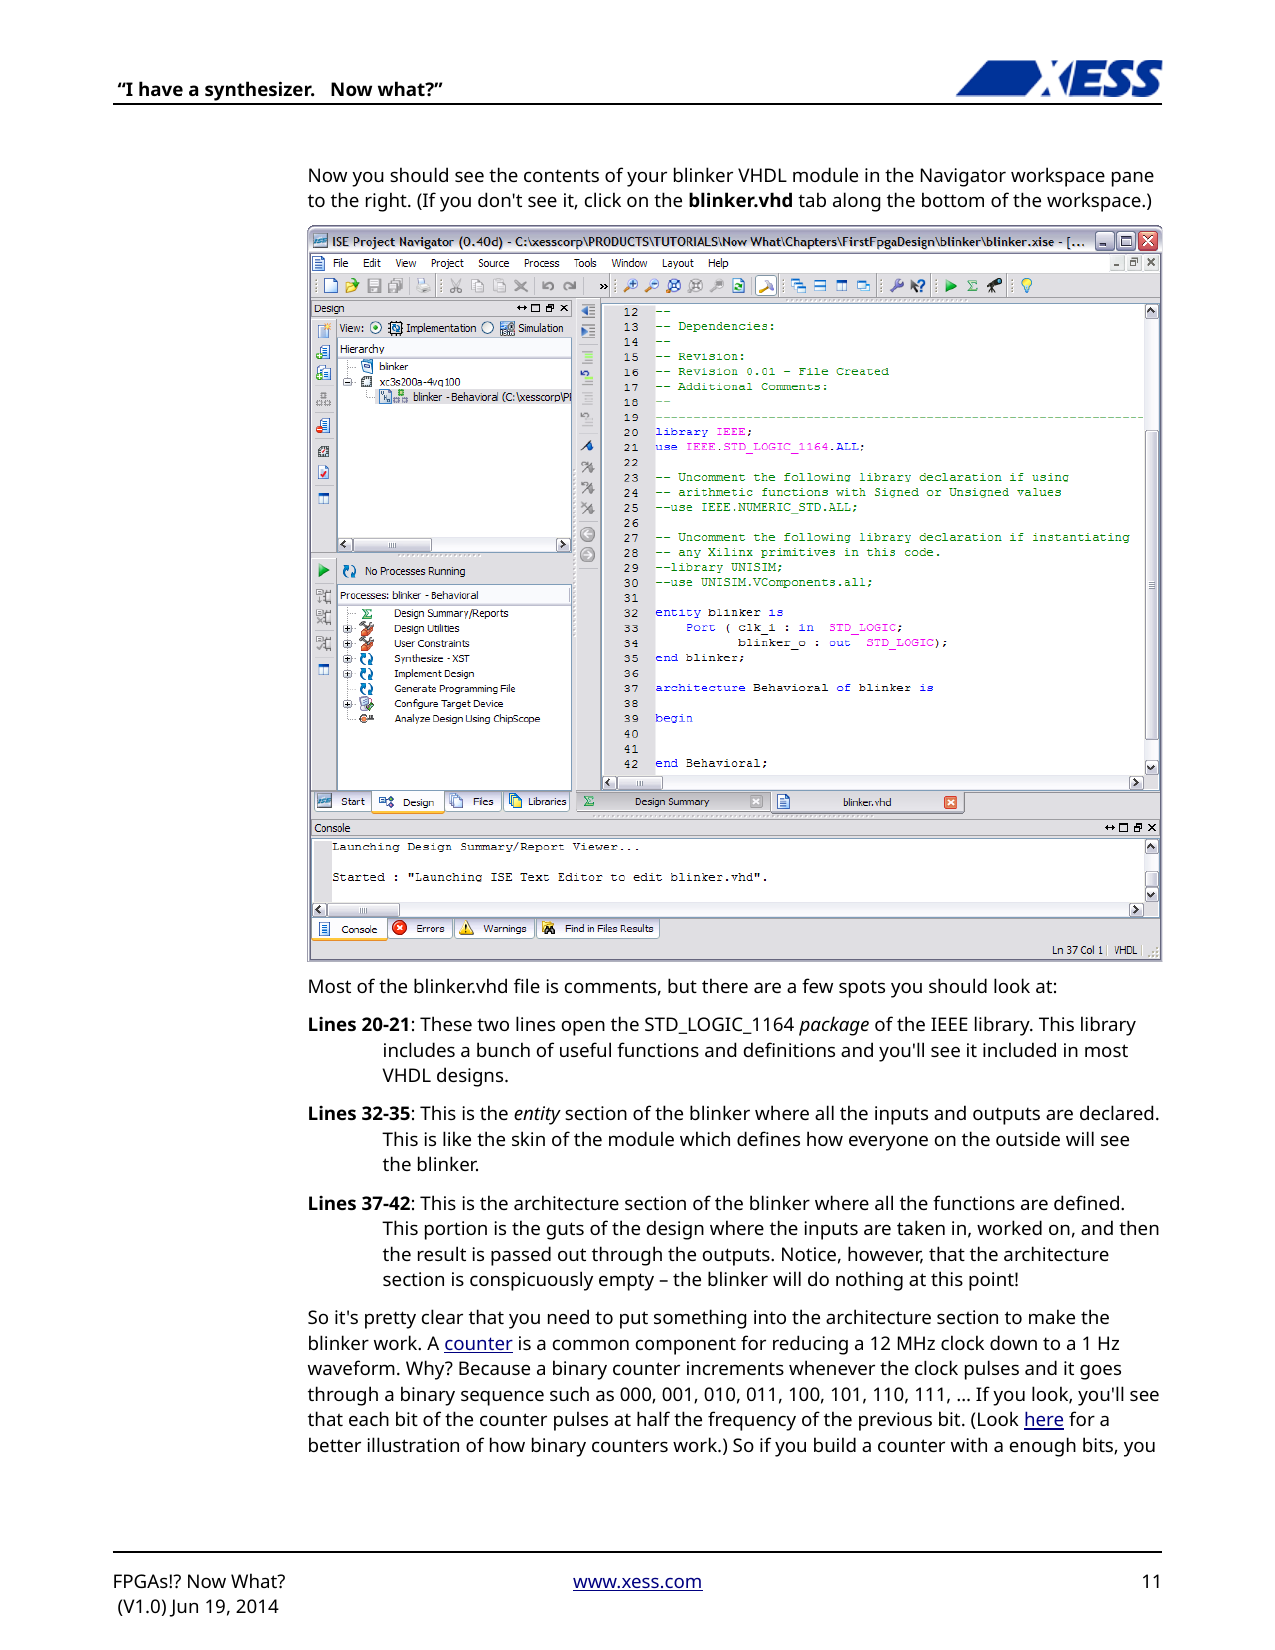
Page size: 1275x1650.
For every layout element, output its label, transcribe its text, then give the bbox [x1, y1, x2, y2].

text So it's pretty clear that you need to put something into the architecture section to make the blinker work. A counter is a common component for reducing a 12 MHz clock down to a 1 Hz waveform. Why? Because a binary counter increments whenever the clock pulses and it goes through a binary sequence such as 000, 001, 010, 011, 100, 101, 110, 111, … If you look, you'll see that each bit of the counter pulses at half the frequency of the previous bit. (Look here for a better illustration of how binary counters work.) So if you build a counter with a enough bits, you [307, 1304, 1162, 1457]
text Lines 20-21: These two lines open the STD_LOGIC_1164 package of the IEEE library. This library includes a bunch of useful functions and definitions and you'll see it included in most VHDL designs. [307, 1012, 1162, 1088]
text Now you should see the contents of your blinker VHDL module in the Navigator workspace pane to the right. (If you don't see it, click on the blinker.vhd tab along the bottom of the workspace.) [307, 162, 1162, 213]
picture [307, 225, 1163, 962]
text Lines 37-42: This is the architecture section of the blinker where all the functions are defined. This portion is the guts of the design where the inputs are taken in, worked on, and then the result is passed out through the outputs. Notice, however, that the architecture section is conspicuously empty – the blinker will do nothing at this point! [307, 1190, 1162, 1292]
picture [955, 60, 1163, 97]
text Most of the blinker.vhd file is comments, but there are a few spots you should look at: [307, 974, 1162, 999]
text Lines 32-35: This is the entity section of the blinker where all the inputs and outputs are declared. This is like the skin of the module which defines how everyone on the outside will see the blinker. [307, 1101, 1162, 1177]
